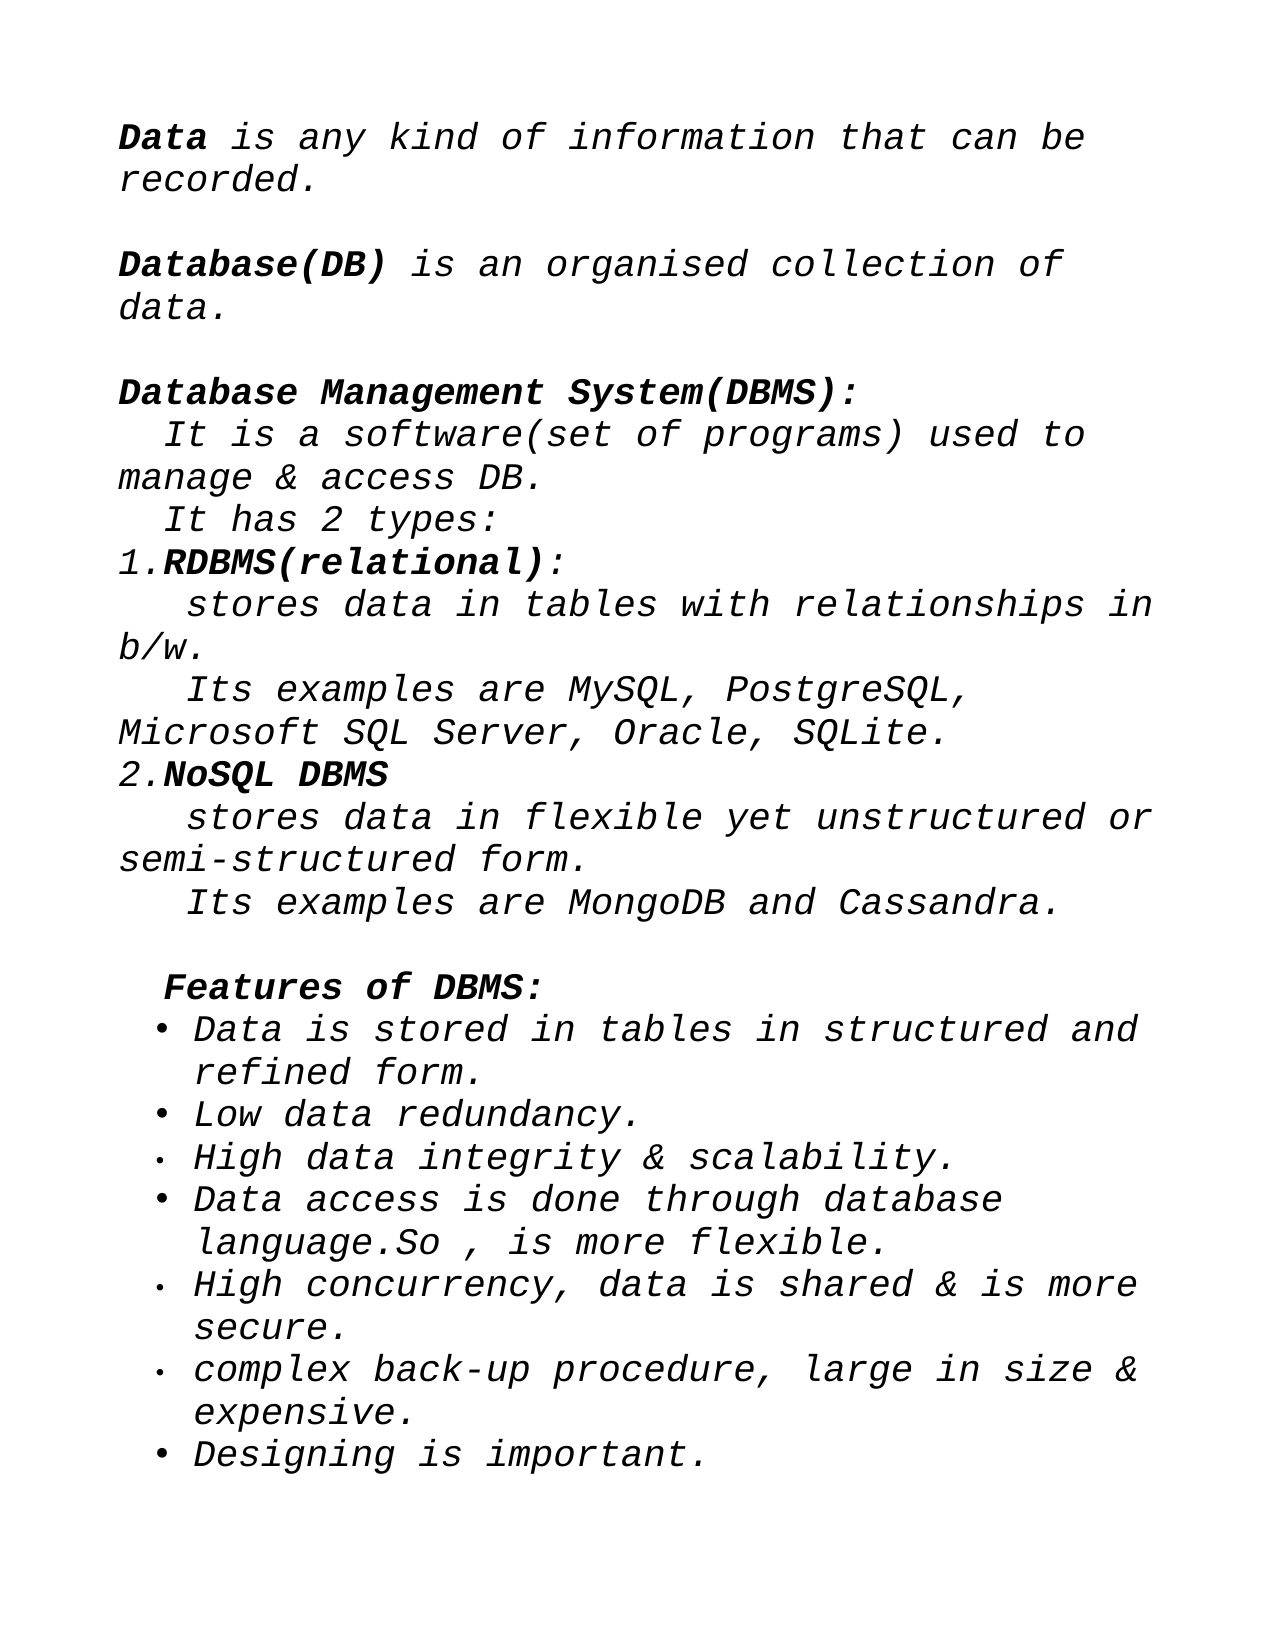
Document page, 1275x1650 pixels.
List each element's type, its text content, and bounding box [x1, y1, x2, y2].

list Low data redundancy. [156, 1096, 1157, 1138]
list complex back-up procedure, large in size & expensive. [156, 1351, 1157, 1436]
list High concurrency, data is shared & is more secure. [156, 1266, 1157, 1351]
list Data is stored in tables in structured and refined form. [156, 1011, 1157, 1096]
text Its examples are MySQL, PostgreSQL, Microsoft SQL Server, Oracle, SQLite. [118, 671, 1157, 756]
text Database Management System(DBMS): [118, 373, 1157, 416]
text Features of DBMS: [118, 968, 1157, 1011]
text Data is any kind of information that can be recorded. [118, 118, 1157, 203]
list High data integrity & scalability. [156, 1138, 1157, 1181]
text stores data in tables with relationships in b/w. [118, 586, 1157, 671]
text 1.RDBMS(relational): [118, 543, 1157, 586]
list Data access is done through database language.So , is more flexible. [156, 1181, 1157, 1266]
text It is a software(set of programs) used to manage & access DB. [118, 416, 1157, 501]
text It has 2 types: [118, 501, 1157, 543]
text 2.NoSQL DBMS [118, 756, 1157, 798]
list Designing is important. [156, 1436, 1157, 1478]
text Its examples are MongoDB and Cassandra. [118, 883, 1157, 926]
text Database(DB) is an organised collection of data. [118, 246, 1157, 331]
text stores data in flexible yet unstructured or semi-structured form. [118, 798, 1157, 883]
